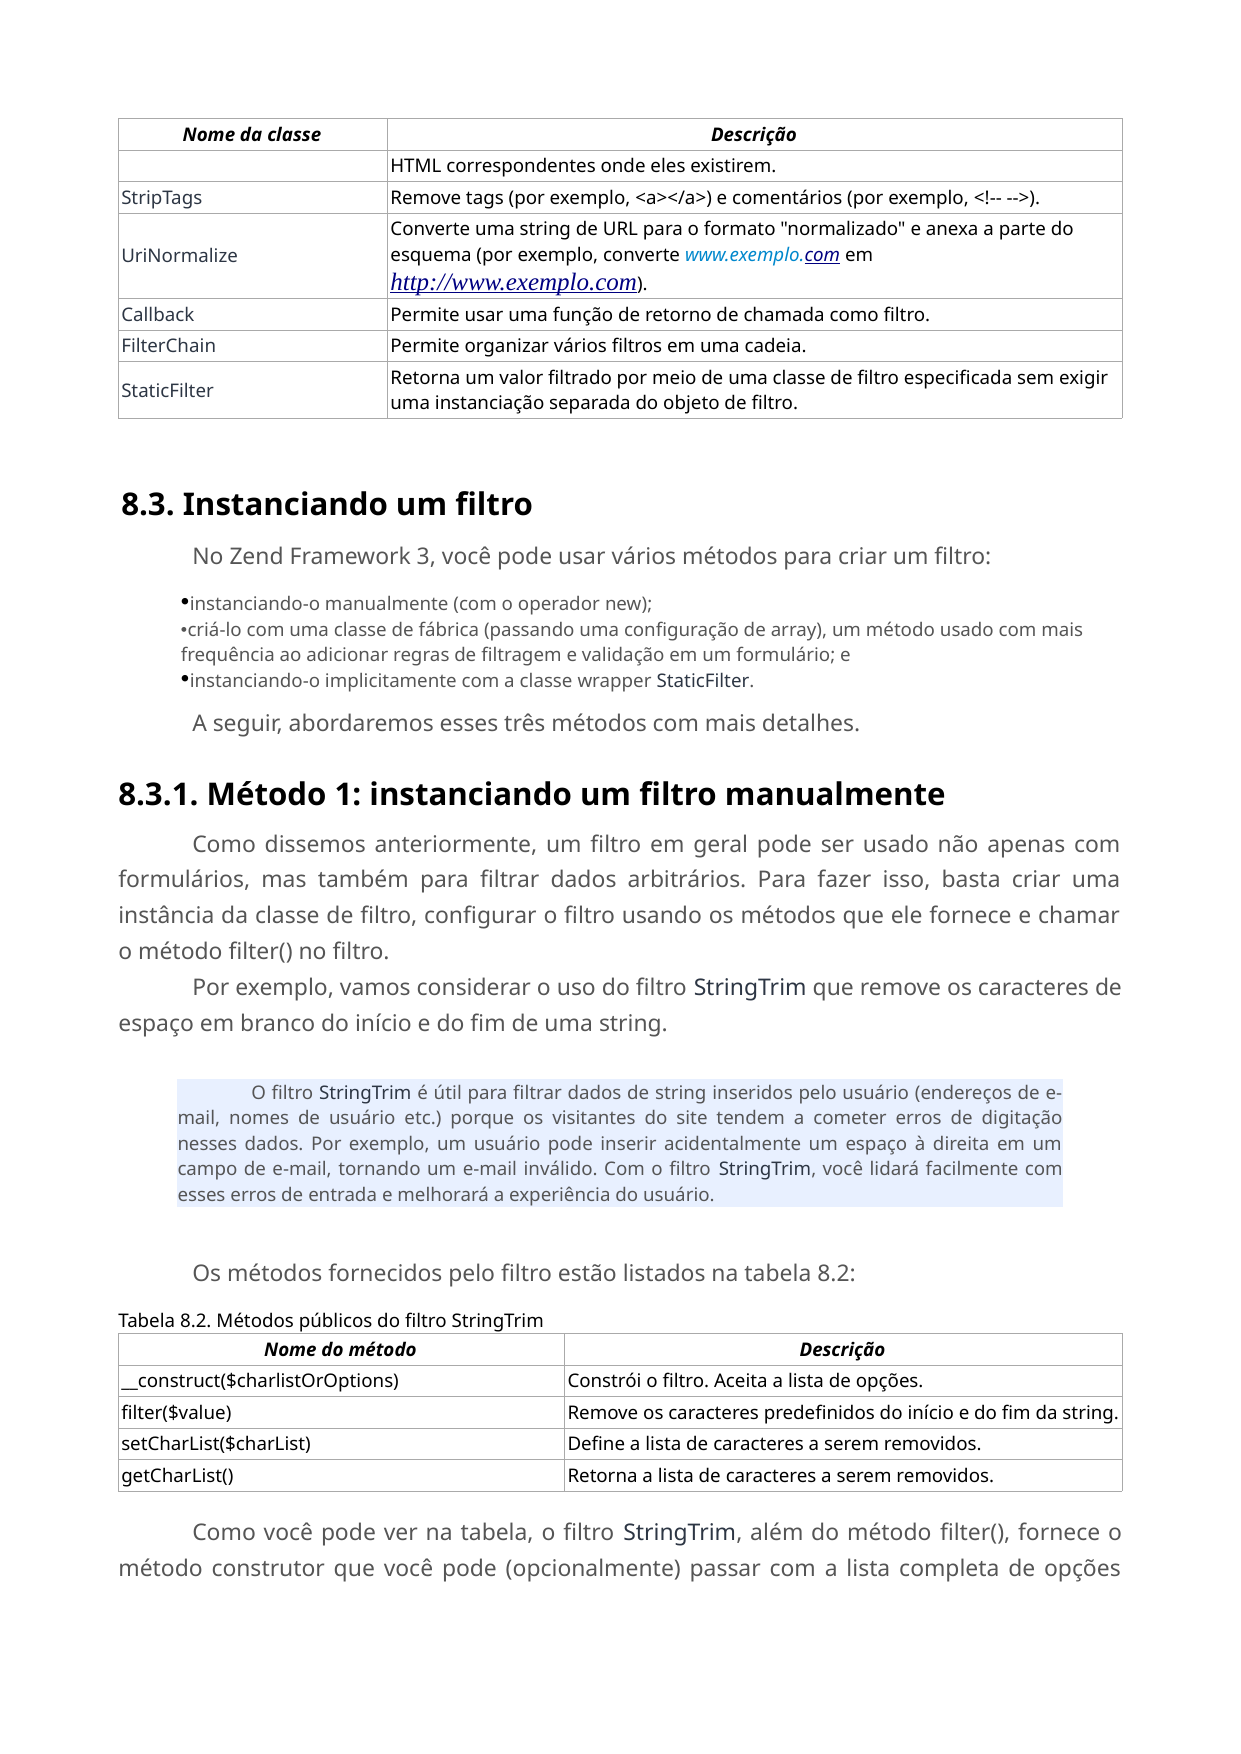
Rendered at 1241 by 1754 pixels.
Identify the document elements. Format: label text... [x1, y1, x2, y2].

table_cell HTML correspondentes onde eles existirem. [388, 151, 1122, 181]
table_cell Callback [119, 299, 387, 330]
table_cell Permite organizar vários filtros em uma cadeia. [388, 331, 1122, 361]
table_cell setCharList($charList) [119, 1429, 564, 1459]
table_header Nome do método [119, 1334, 564, 1365]
table_header Descrição [565, 1334, 1122, 1365]
subtitle 8.3. Instanciando um filtro [118, 479, 1122, 528]
table_cell Define a lista de caracteres a serem removidos. [565, 1429, 1122, 1459]
list instanciando-o manualmente (com o operador new); [118, 591, 1122, 616]
text Como dissemos anteriormente, um filtro em geral pode ser usado não apenas com formulários, mas também para filtrar dados arbitrários. Para fazer isso, basta criar uma instância da classe de filtro, configurar o filtro usando os métodos que ele fornece e chamar o método filter() no filtro. [118, 827, 1122, 967]
table_header Descrição [388, 119, 1122, 149]
text Os métodos fornecidos pelo filtro estão listados na tabela 8.2: [118, 1257, 1122, 1288]
text Tabela 8.2. Métodos públicos do filtro StringTrim [118, 1308, 1122, 1333]
table_cell Retorna um valor filtrado por meio de uma classe de filtro especificada sem exigir uma instanciação separada do objeto de filtro. [388, 362, 1122, 418]
list instanciando-o implicitamente com a classe wrapper StaticFilter. [118, 667, 1122, 693]
table_cell [119, 151, 387, 181]
text A seguir, abordaremos esses três métodos com mais detalhes. [118, 707, 1122, 738]
table_cell FilterChain [119, 331, 387, 361]
table_cell StripTags [119, 182, 387, 212]
table_cell Remove tags (por exemplo, <a></a>) e comentários (por exemplo, <!-- -->). [388, 182, 1122, 212]
list criá-lo com uma classe de fábrica (passando uma configuração de array), um método usado com mais frequência ao adicionar regras de filtragem e validação em um formulário; e [118, 616, 1122, 667]
subtitle 8.3.1. Método 1: instanciando um filtro manualmente [118, 772, 1122, 815]
text No Zend Framework 3, você pode usar vários métodos para criar um filtro: [118, 540, 1122, 571]
table_cell StaticFilter [119, 362, 387, 418]
table_header Nome da classe [119, 119, 387, 149]
table_cell Remove os caracteres predefinidos do início e do fim da string. [565, 1397, 1122, 1428]
text Como você pode ver na tabela, o filtro StringTrim, além do método filter(), fornece o método construtor que você pode (opcionalmente) passar com a lista completa de opções [118, 1516, 1122, 1583]
table_cell Retorna a lista de caracteres a serem removidos. [565, 1460, 1122, 1491]
text O filtro StringTrim é útil para filtrar dados de string inseridos pelo usuário (endereços de e-mail, nomes de usuário etc.) porque os visitantes do site tendem a cometer erros de digitação nesses dados. Por exemplo, um usuário pode inserir acidentalmente um espaço à direita em um campo de e-mail, tornando um e-mail inválido. Com o filtro StringTrim, você lidará facilmente com esses erros de entrada e melhorará a experiência do usuário. [177, 1079, 1063, 1207]
text Por exemplo, vamos considerar o uso do filtro StringTrim que remove os caracteres de espaço em branco do início e do fim de uma string. [118, 971, 1122, 1038]
table_cell filter($value) [119, 1397, 564, 1428]
table_cell Constrói o filtro. Aceita a lista de opções. [565, 1366, 1122, 1396]
table_cell __construct($charlistOrOptions) [119, 1366, 564, 1396]
table_cell Permite usar uma função de retorno de chamada como filtro. [388, 299, 1122, 330]
table_cell UriNormalize [119, 214, 387, 298]
table_cell getCharList() [119, 1460, 564, 1491]
table_cell Converte uma string de URL para o formato "normalizado" e anexa a parte do esquema (por exemplo, converte www.exemplo.com em http://www.exemplo.com). [388, 214, 1122, 298]
